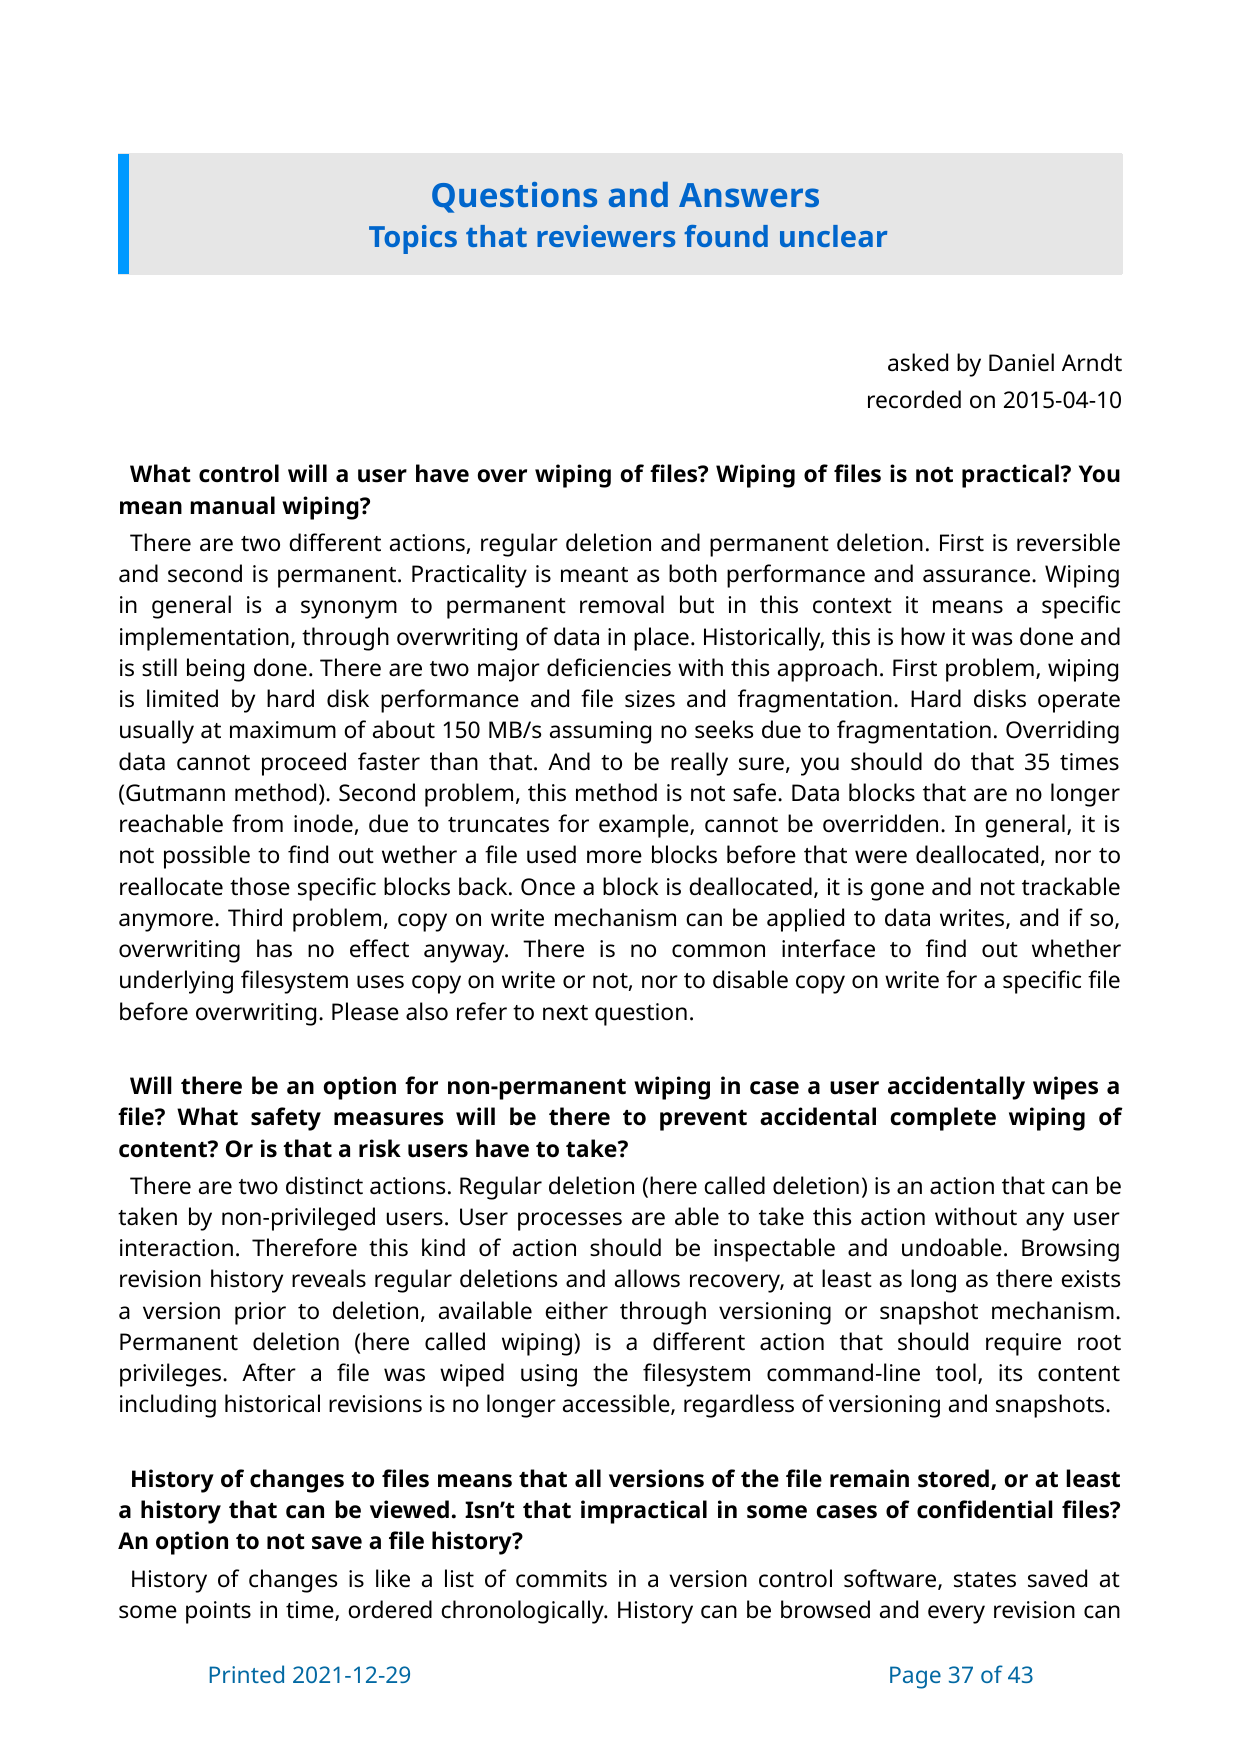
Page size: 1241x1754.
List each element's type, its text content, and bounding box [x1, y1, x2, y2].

text History of changes is like a list of commits in a version control software, states saved at some points in time, ordered chronologically. History can be browsed and every revision can [118, 1562, 1122, 1625]
text Will there be an option for non-permanent wiping in case a user accidentally wipes a file? What safety measures will be there to prevent accidental complete wiping of content? Or is that a risk users have to take? [118, 1070, 1122, 1164]
text recorded on 2015-04-10 [118, 384, 1122, 415]
text There are two different actions, regular deletion and permanent deletion. First is reversible and second is permanent. Practicality is meant as both performance and assurance. Wiping in general is a synonym to permanent removal but in this context it means a specific implementation, through overwriting of data in place. Historically, this is how it was done and is still being done. There are two major deficiencies with this approach. First problem, wiping is limited by hard disk performance and file sizes and fragmentation. Hard disks operate usually at maximum of about 150 MB/s assuming no seeks due to fragmentation. Overriding data cannot proceed faster than that. And to be really sure, you should do that 35 times (Gutmann method). Second problem, this method is not safe. Data blocks that are no longer reachable from inode, due to truncates for example, cannot be overridden. In general, it is not possible to find out wether a file used more blocks before that were deallocated, nor to reallocate those specific blocks back. Once a block is deallocated, it is gone and not trackable anymore. Third problem, copy on write mechanism can be applied to data writes, and if so, overwriting has no effect anyway. There is no common interface to find out whether underlying filesystem uses copy on write or not, nor to disable copy on write for a specific file before overwriting. Please also refer to next question. [118, 527, 1122, 1027]
subtitle Questions and Answers Topics that reviewers found unclear [129, 155, 1122, 274]
text History of changes to files means that all versions of the file remain stored, or at least a history that can be viewed. Isn’t that impractical in some cases of confidential files? An option to not save a file history? [118, 1463, 1122, 1557]
text What control will a user have over wiping of files? Wiping of files is not practical? You mean manual wiping? [118, 458, 1122, 521]
text There are two distinct actions. Regular deletion (here called deletion) is an action that can be taken by non-privileged users. User processes are able to take this action without any user interaction. Therefore this kind of action should be inspectable and undoable. Browsing revision history reveals regular deletions and allows recovery, at least as long as there exists a version prior to deletion, available either through versioning or snapshot mechanism. Permanent deletion (here called wiping) is a different action that should require root privileges. After a file was wiped using the filesystem command-line tool, its content including historical revisions is no longer accessible, regardless of versioning and snapshots. [118, 1170, 1122, 1420]
text asked by Daniel Arndt [118, 347, 1122, 378]
